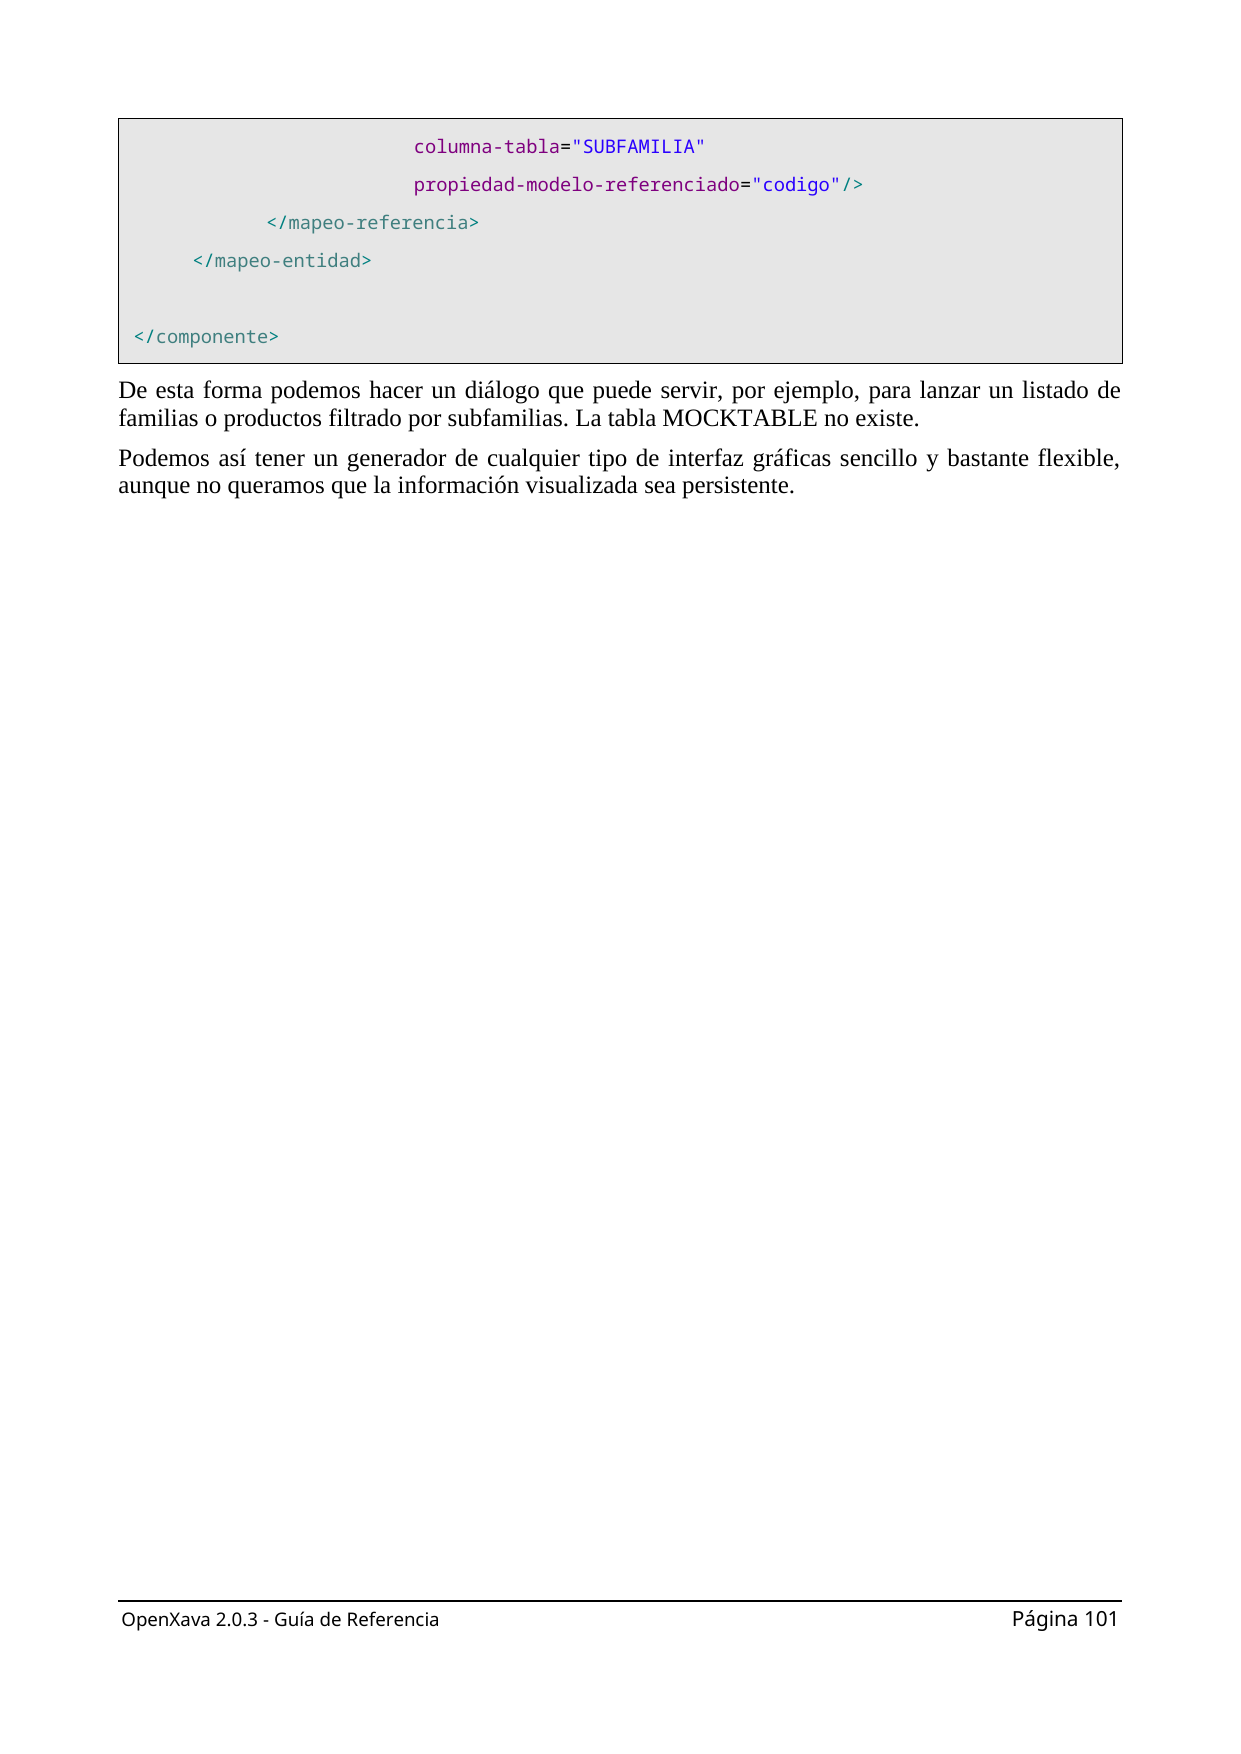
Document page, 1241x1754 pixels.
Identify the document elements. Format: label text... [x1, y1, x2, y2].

text </mapeo-entidad> [119, 232, 1122, 270]
text De esta forma podemos hacer un diálogo que puede servir, por ejemplo, para lanzar un listado de familias o productos filtrado por subfamilias. La tabla MOCKTABLE no existe. [118, 376, 1122, 431]
text columna-tabla="SUBFAMILIA" [119, 119, 1122, 156]
text Podemos así tener un generador de cualquier tipo de interfaz gráficas sencillo y bastante flexible, aunque no queramos que la información visualizada sea persistente. [118, 444, 1122, 499]
text propiedad-modelo-referenciado="codigo"/> [119, 156, 1122, 194]
text </componente> [119, 308, 1122, 363]
text </mapeo-referencia> [119, 194, 1122, 232]
